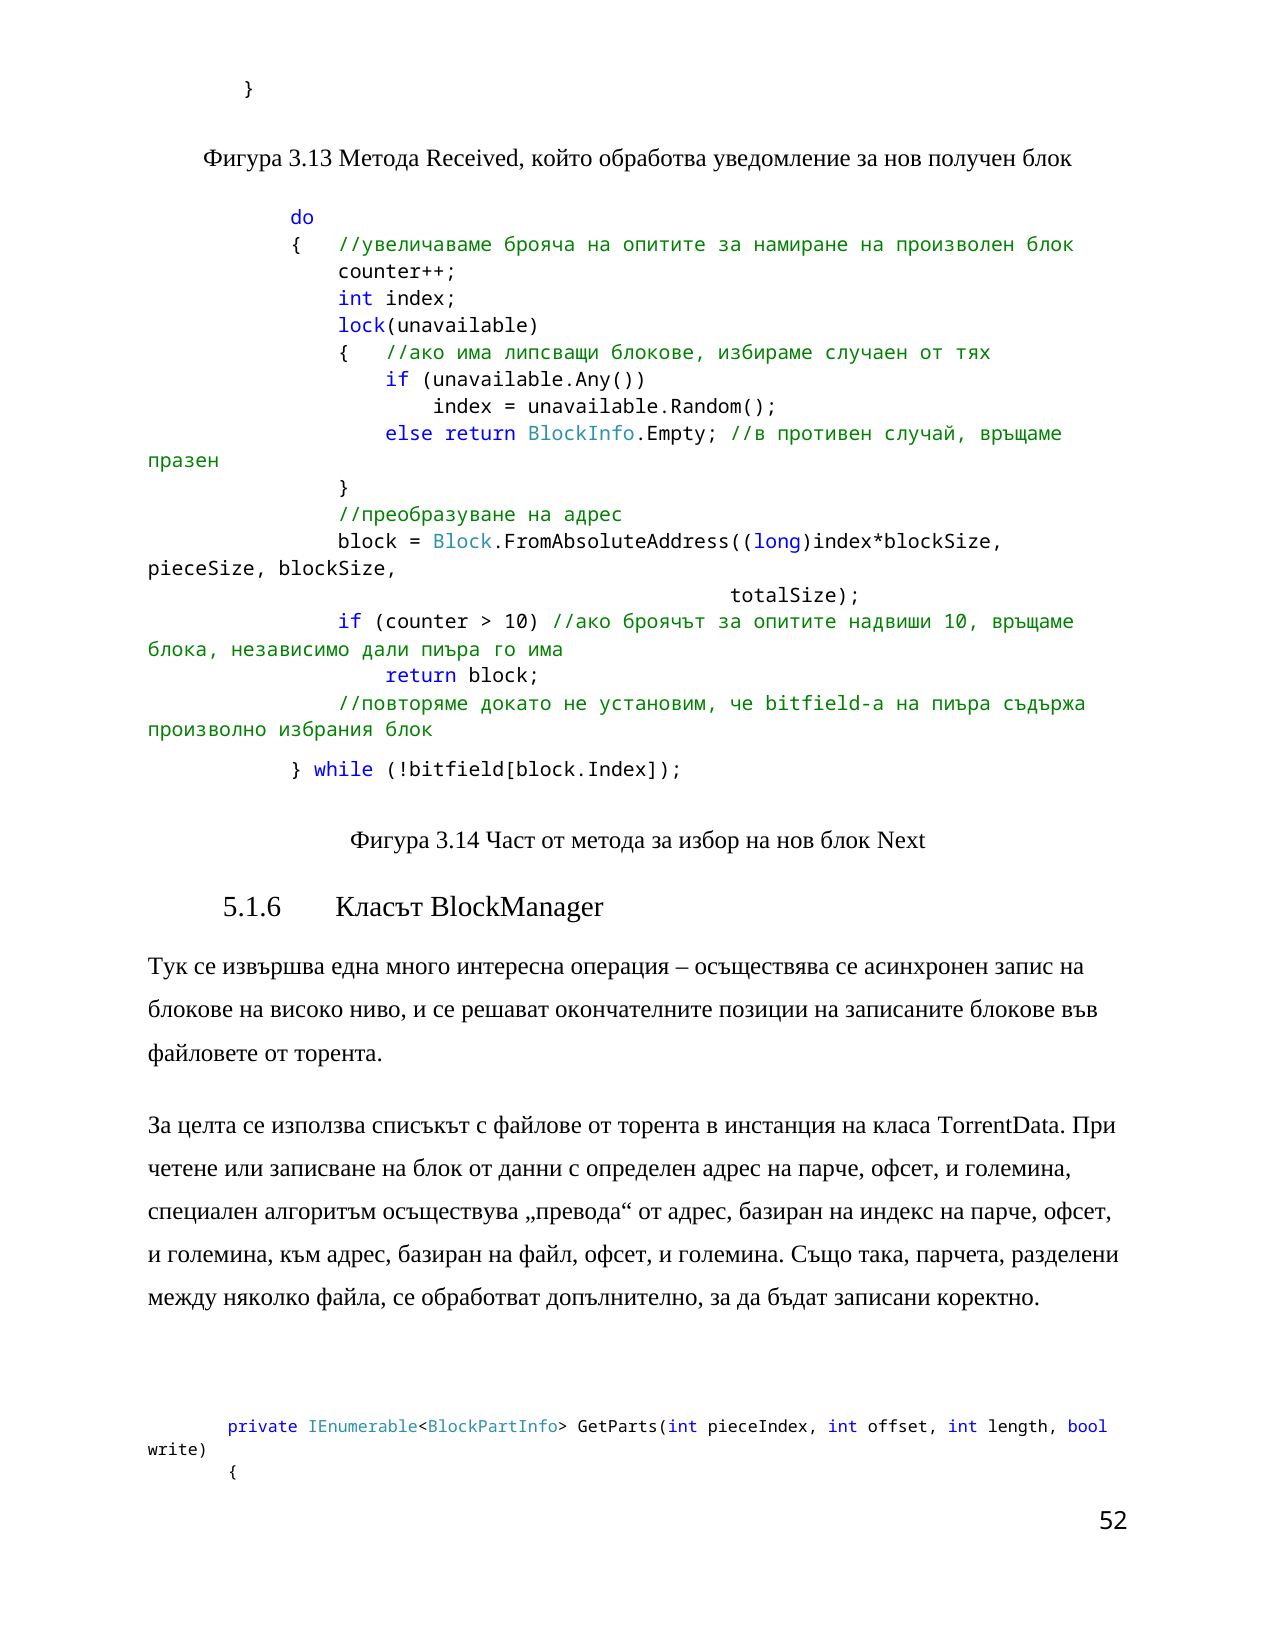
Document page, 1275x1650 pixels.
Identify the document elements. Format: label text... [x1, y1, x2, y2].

text totalSize); [148, 581, 1127, 608]
text if (counter > 10) //ако броячът за опитите надвиши 10, връщаме блока, независимо дали пиъра го има [148, 608, 1127, 662]
text counter++; [148, 257, 1127, 284]
text private IEnumerable<BlockPartInfo> GetParts(int pieceIndex, int offset, int length, bool write) [148, 1414, 1127, 1460]
text Тук се извършва една много интересна операция – осъществява се асинхронен запис на блокове на високо ниво, и се решават окончателните позиции на записаните блокове във файловете от торента. [148, 951, 1127, 1066]
text } [148, 473, 1127, 500]
text { //увеличаваме брояча на опитите за намиране на произволен блок [148, 230, 1127, 257]
text Фигура 3.13 Метода Received, който обработва уведомление за нов получен блок [148, 143, 1127, 172]
text { //ако има липсващи блокове, избираме случаен от тях [148, 338, 1127, 365]
text if (unavailable.Any()) [148, 365, 1127, 392]
text do [148, 203, 1127, 230]
text За целта се използва списъкът с файлове от торента в инстанция на класа TorrentData. При четене или записване на блок от данни с определен адрес на парче, офсет, и големина, специален алгоритъм осъществува „превода“ от адрес, базиран на индекс на парче, офсет, и големина, към адрес, базиран на файл, офсет, и големина. Също така, парчета, разделени между няколко файла, се обработват допълнително, за да бъдат записани коректно. [148, 1110, 1127, 1311]
text //повторяме докато не установим, че bitfield-а на пиъра съдържа произволно избрания блок [148, 689, 1127, 743]
text //преобразуване на адрес [148, 500, 1127, 527]
text } [148, 74, 1127, 101]
text block = Block.FromAbsoluteAddress((long)index*blockSize, pieceSize, blockSize, [148, 527, 1127, 581]
text index = unavailable.Random(); [148, 392, 1127, 419]
text lock(unavailable) [148, 311, 1127, 338]
text int index; [148, 284, 1127, 311]
subtitle Класът BlockManager [223, 889, 1127, 922]
text { [148, 1460, 1127, 1483]
text return block; [148, 662, 1127, 689]
text Фигура 3.14 Част от метода за избор на нов блок Next [148, 825, 1127, 853]
text else return BlockInfo.Empty; //в противен случай, връщаме празен [148, 419, 1127, 473]
text } while (!bitfield[block.Index]); [148, 755, 1127, 782]
